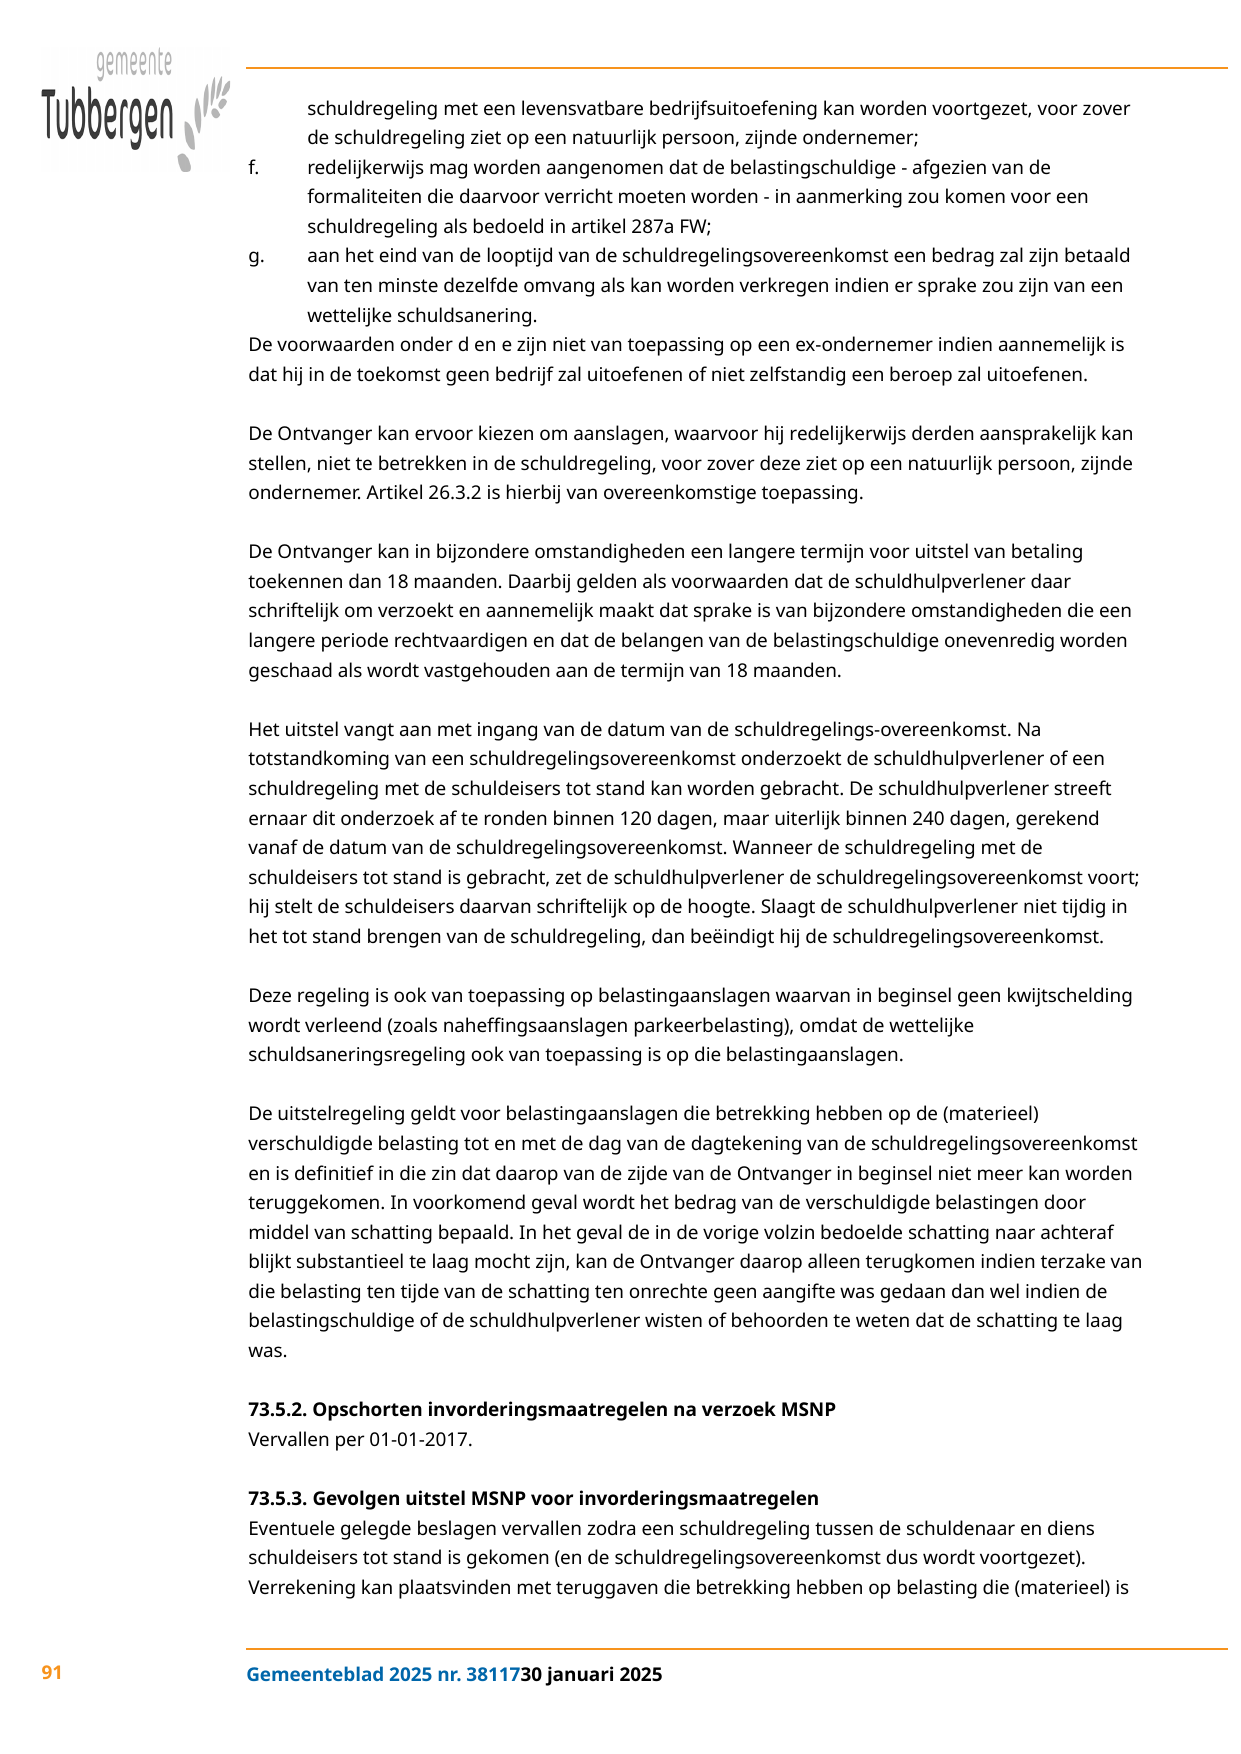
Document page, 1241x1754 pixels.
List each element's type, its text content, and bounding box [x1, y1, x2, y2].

text De voorwaarden onder d en e zijn niet van toepassing op een ex-ondernemer indien aannemelijk is dat hij in de toekomst geen bedrijf zal uitoefenen of niet zelfstandig een beroep zal uitoefenen. [248, 331, 1152, 387]
text Het uitstel vangt aan met ingang van de datum van de schuldregelings-overeenkomst. Na totstandkoming van een schuldregelingsovereenkomst onderzoekt de schuldhulpverlener of een schuldregeling met de schuldeisers tot stand kan worden gebracht. De schuldhulpverlener streeft ernaar dit onderzoek af te ronden binnen 120 dagen, maar uiterlijk binnen 240 dagen, gerekend vanaf de datum van de schuldregelingsovereenkomst. Wanneer de schuldregeling met de schuldeisers tot stand is gebracht, zet de schuldhulpverlener de schuldregelingsovereenkomst voort; hij stelt de schuldeisers daarvan schriftelijk op de hoogte. Slaagt de schuldhulpverlener niet tijdig in het tot stand brengen van de schuldregeling, dan beëindigt hij de schuldregelingsovereenkomst. [248, 716, 1152, 949]
text De Ontvanger kan in bijzondere omstandigheden een langere termijn voor uitstel van betaling toekennen dan 18 maanden. Daarbij gelden als voorwaarden dat de schuldhulpverlener daar schriftelijk om verzoekt en aannemelijk maakt dat sprake is van bijzondere omstandigheden die een langere periode rechtvaardigen en dat de belangen van de belastingschuldige onevenredig worden geschaad als wordt vastgehouden aan de termijn van 18 maanden. [248, 538, 1152, 683]
text De Ontvanger kan ervoor kiezen om aanslagen, waarvoor hij redelijkerwijs derden aansprakelijk kan stellen, niet te betrekken in de schuldregeling, voor zover deze ziet op een natuurlijk persoon, zijnde ondernemer. Artikel 26.3.2 is hierbij van overeenkomstige toepassing. [248, 420, 1152, 505]
text Vervallen per 01-01-2017. [248, 1426, 1152, 1452]
list aan het eind van de looptijd van de schuldregelingsovereenkomst een bedrag zal zijn betaald van ten minste dezelfde omvang als kan worden verkregen indien er sprake zou zijn van een wettelijke schuldsanering. [248, 243, 1152, 328]
text 73.5.2. Opschorten invorderingsmaatregelen na verzoek MSNP [248, 1396, 1152, 1422]
list redelijkerwijs mag worden aangenomen dat de belastingschuldige - afgezien van de formaliteiten die daarvoor verricht moeten worden - in aanmerking zou komen voor een schuldregeling als bedoeld in artikel 287a FW; [248, 154, 1152, 239]
text Deze regeling is ook van toepassing op belastingaanslagen waarvan in beginsel geen kwijtschelding wordt verleend (zoals naheffingsaanslagen parkeerbelasting), omdat de wettelijke schuldsaneringsregeling ook van toepassing is op die belastingaanslagen. [248, 982, 1152, 1067]
text De uitstelregeling geldt voor belastingaanslagen die betrekking hebben op de (materieel) verschuldigde belasting tot en met de dag van de dagtekening van de schuldregelingsovereenkomst en is definitief in die zin dat daarop van de zijde van de Ontvanger in beginsel niet meer kan worden teruggekomen. In voorkomend geval wordt het bedrag van de verschuldigde belastingen door middel van schatting bepaald. In het geval de in de vorige volzin bedoelde schatting naar achteraf blijkt substantieel te laag mocht zijn, kan de Ontvanger daarop alleen terugkomen indien terzake van die belasting ten tijde van de schatting ten onrechte geen aangifte was gedaan dan wel indien de belastingschuldige of de schuldhulpverlener wisten of behoorden te weten dat de schatting te laag was. [248, 1101, 1152, 1363]
text Eventuele gelegde beslagen vervallen zodra een schuldregeling tussen de schuldenaar en diens schuldeisers tot stand is gekomen (en de schuldregelingsovereenkomst dus wordt voortgezet). Verrekening kan plaatsvinden met teruggaven die betrekking hebben op belasting die (materieel) is [248, 1515, 1152, 1600]
list schuldregeling met een levensvatbare bedrijfsuitoefening kan worden voortgezet, voor zover de schuldregeling ziet op een natuurlijk persoon, zijnde ondernemer; [248, 95, 1152, 150]
text 73.5.3. Gevolgen uitstel MSNP voor invorderingsmaatregelen [248, 1485, 1152, 1511]
picture [41, 47, 231, 172]
